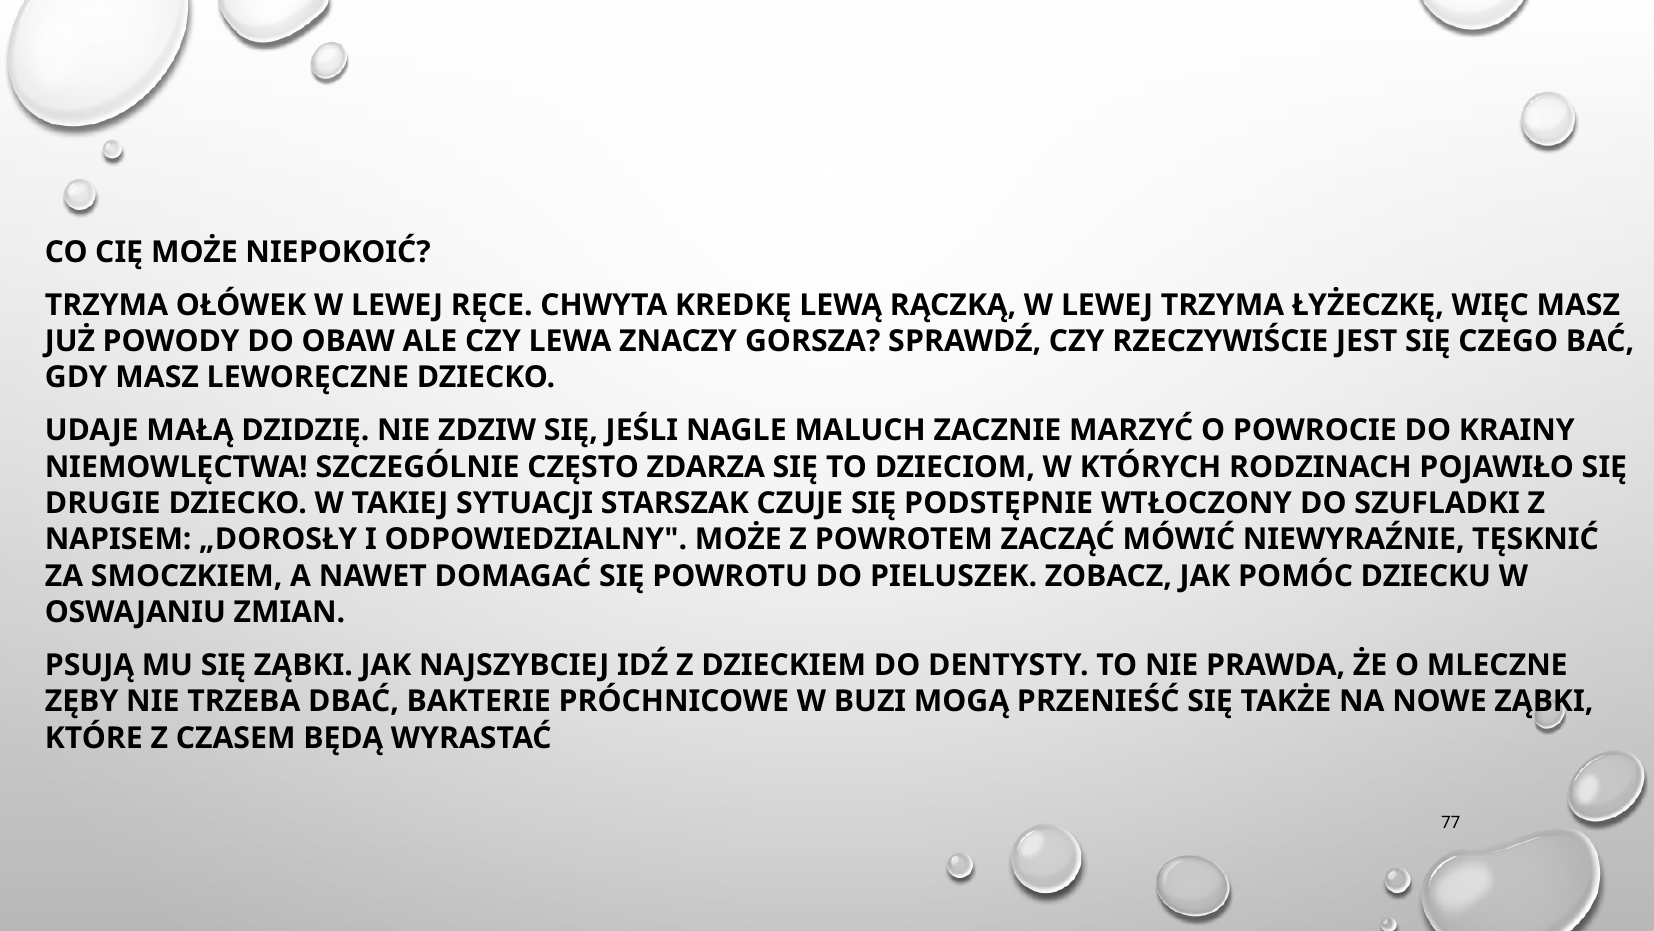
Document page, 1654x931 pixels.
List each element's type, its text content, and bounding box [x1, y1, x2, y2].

text_box [1426, 798, 1530, 848]
list Co cię może niepokoić? Trzyma ołówek w lewej ręce. Chwyta kredkę lewą rączką, w lewej trzyma łyżeczkę, więc masz już powody do obaw Ale czy lewa znaczy gorsza? Sprawdź, czy rzeczywiście jest się czego bać, gdy masz leworęczne dziecko. Udaje małą dzidzię. Nie zdziw się, jeśli nagle maluch zacznie marzyć o powrocie do krainy niemowlęctwa! Szczególnie często zdarza się to dzieciom, w których rodzinach pojawiło się drugie dziecko. W takiej sytuacji starszak czuje się podstępnie wtłoczony do szufladki z napisem: „Dorosły i odpowiedzialny". Może z powrotem zacząć mówić niewyraźnie, tęsknić za smoczkiem, a nawet domagać się powrotu do pieluszek. Zobacz, jak pomóc dziecku w oswajaniu zmian. Psują mu się ząbki. Jak najszybciej idź z dzieckiem do dentysty. To nie prawda, że o mleczne zęby nie trzeba dbać, bakterie próchnicowe w buzi mogą przenieść się także na nowe ząbki, które z czasem będą wyrastać [29, 224, 1654, 764]
